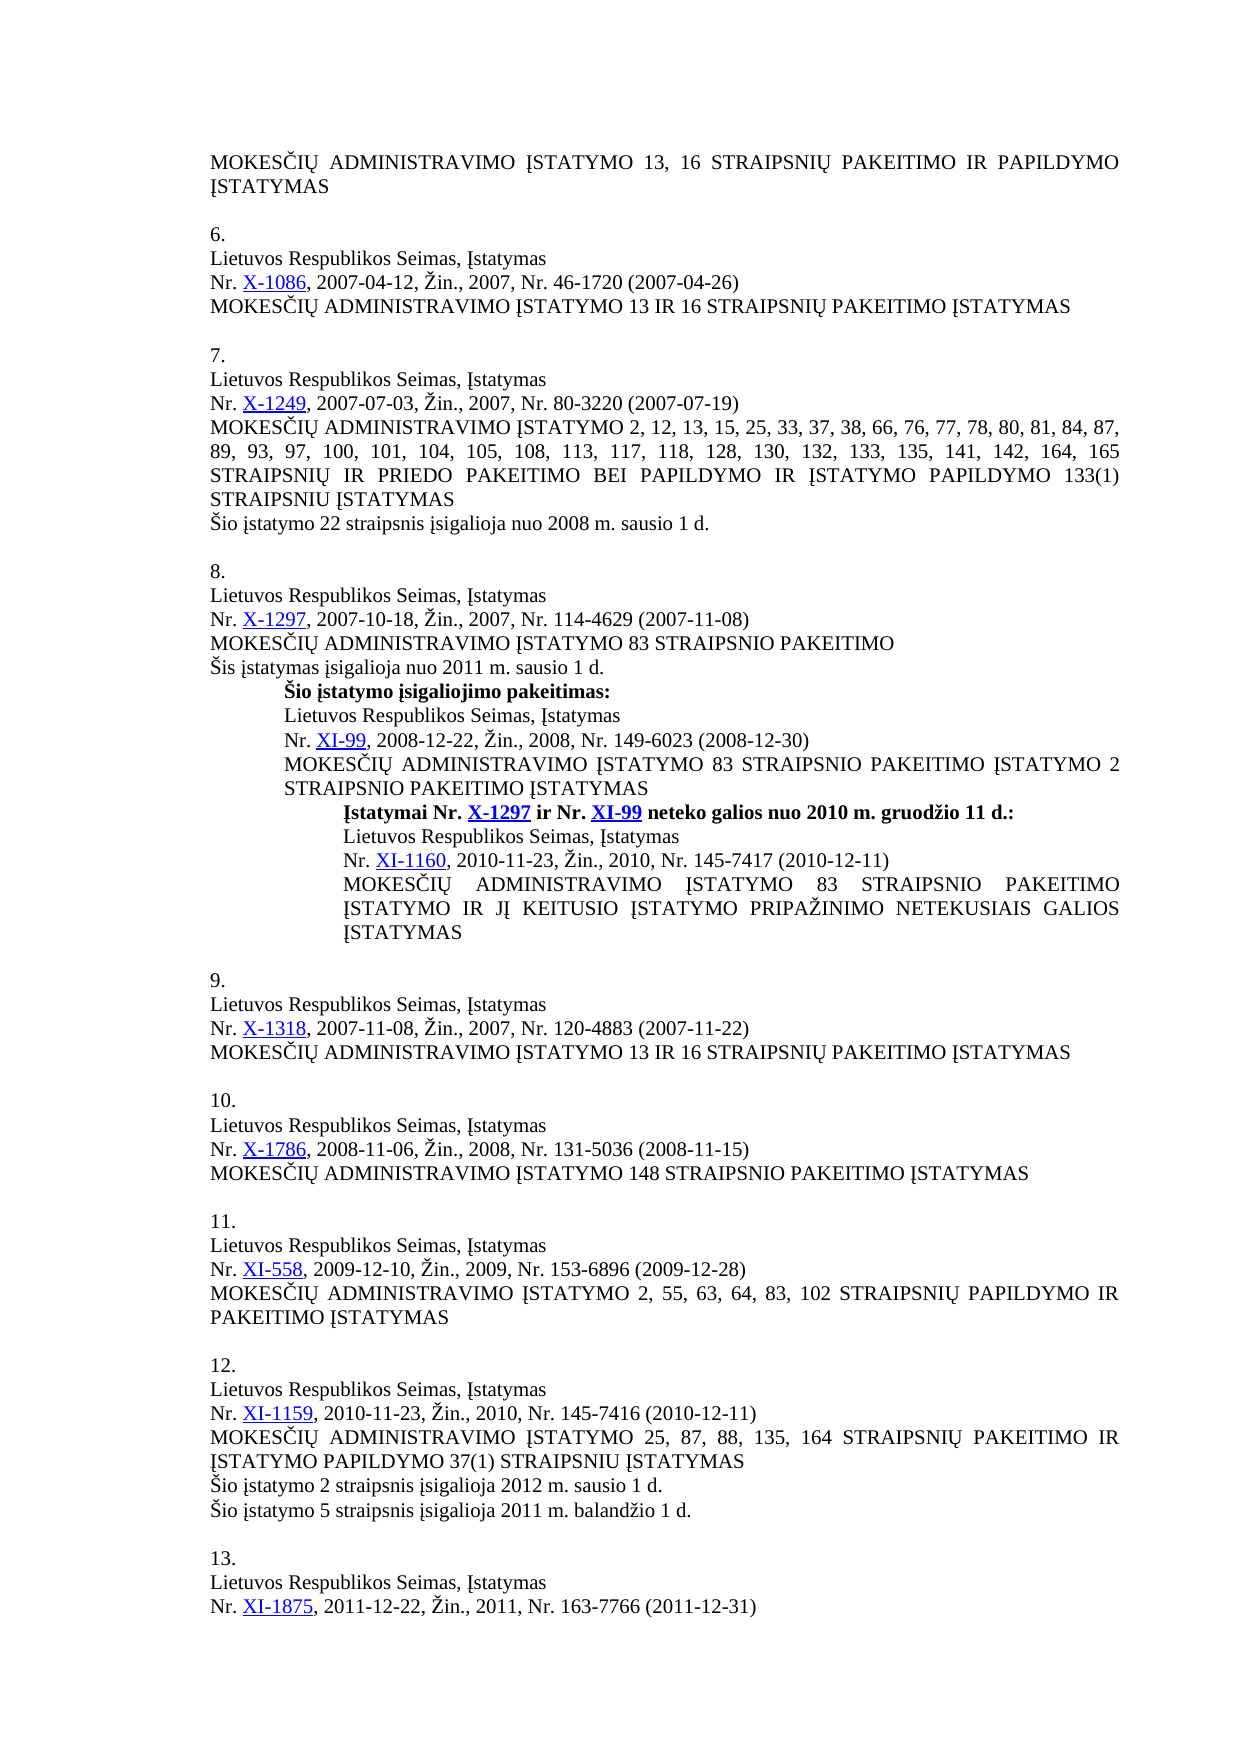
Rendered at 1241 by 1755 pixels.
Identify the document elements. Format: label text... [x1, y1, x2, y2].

text Nr. XI-99, 2008-12-22, Žin., 2008, Nr. 149-6023 (2008-12-30) [210, 727, 1120, 752]
text Lietuvos Respublikos Seimas, Įstatymas [210, 246, 1120, 270]
text 12. [210, 1353, 1120, 1377]
text Šis įstatymas įsigalioja nuo 2011 m. sausio 1 d. [210, 655, 1120, 679]
text MOKESČIŲ ADMINISTRAVIMO ĮSTATYMO 25, 87, 88, 135, 164 STRAIPSNIŲ PAKEITIMO IR ĮSTATYMO PAPILDYMO 37(1) STRAIPSNIU ĮSTATYMAS [210, 1425, 1120, 1473]
text Nr. X-1318, 2007-11-08, Žin., 2007, Nr. 120-4883 (2007-11-22) [210, 1016, 1120, 1040]
text Lietuvos Respublikos Seimas, Įstatymas [210, 1377, 1120, 1401]
text Šio įstatymo įsigaliojimo pakeitimas: [210, 679, 1120, 703]
text MOKESČIŲ ADMINISTRAVIMO ĮSTATYMO 83 STRAIPSNIO PAKEITIMO [210, 631, 1120, 655]
text Lietuvos Respublikos Seimas, Įstatymas [210, 1112, 1120, 1137]
text Šio įstatymo 5 straipsnis įsigalioja 2011 m. balandžio 1 d. [210, 1497, 1120, 1522]
text Nr. X-1786, 2008-11-06, Žin., 2008, Nr. 131-5036 (2008-11-15) [210, 1137, 1120, 1161]
text Šio įstatymo 22 straipsnis įsigalioja nuo 2008 m. sausio 1 d. [210, 511, 1120, 535]
text Lietuvos Respublikos Seimas, Įstatymas [210, 1233, 1120, 1257]
text MOKESČIŲ ADMINISTRAVIMO ĮSTATYMO 2, 55, 63, 64, 83, 102 STRAIPSNIŲ PAPILDYMO IR PAKEITIMO ĮSTATYMAS [210, 1281, 1120, 1329]
text Lietuvos Respublikos Seimas, Įstatymas [210, 992, 1120, 1016]
text MOKESČIŲ ADMINISTRAVIMO ĮSTATYMO 83 STRAIPSNIO PAKEITIMO ĮSTATYMO IR JĮ KEITUSIO ĮSTATYMO PRIPAŽINIMO NETEKUSIAIS GALIOS ĮSTATYMAS [343, 872, 1120, 944]
text MOKESČIŲ ADMINISTRAVIMO ĮSTATYMO 83 STRAIPSNIO PAKEITIMO ĮSTATYMO 2 STRAIPSNIO PAKEITIMO ĮSTATYMAS [284, 752, 1120, 800]
text Lietuvos Respublikos Seimas, Įstatymas [210, 824, 1120, 848]
text Nr. X-1297, 2007-10-18, Žin., 2007, Nr. 114-4629 (2007-11-08) [210, 607, 1120, 631]
text Lietuvos Respublikos Seimas, Įstatymas [210, 367, 1120, 391]
text 10. [210, 1088, 1120, 1112]
text Lietuvos Respublikos Seimas, Įstatymas [210, 583, 1120, 607]
text Nr. XI-1160, 2010-11-23, Žin., 2010, Nr. 145-7417 (2010-12-11) [210, 848, 1120, 872]
text 8. [210, 559, 1120, 583]
text 13. [210, 1546, 1120, 1570]
text Nr. XI-1159, 2010-11-23, Žin., 2010, Nr. 145-7416 (2010-12-11) [210, 1401, 1120, 1425]
text 11. [210, 1209, 1120, 1233]
text MOKESČIŲ ADMINISTRAVIMO ĮSTATYMO 13, 16 STRAIPSNIŲ PAKEITIMO IR PAPILDYMO ĮSTATYMAS [210, 150, 1120, 198]
text Nr. XI-558, 2009-12-10, Žin., 2009, Nr. 153-6896 (2009-12-28) [210, 1257, 1120, 1281]
text MOKESČIŲ ADMINISTRAVIMO ĮSTATYMO 13 IR 16 STRAIPSNIŲ PAKEITIMO ĮSTATYMAS [210, 1040, 1120, 1064]
text MOKESČIŲ ADMINISTRAVIMO ĮSTATYMO 2, 12, 13, 15, 25, 33, 37, 38, 66, 76, 77, 78, 80, 81, 84, 87, 89, 93, 97, 100, 101, 104, 105, 108, 113, 117, 118, 128, 130, 132, 133, 135, 141, 142, 164, 165 STRAIPSNIŲ IR PRIEDO PAKEITIMO BEI PAPILDYMO IR ĮSTATYMO PAPILDYMO 133(1) STRAIPSNIU ĮSTATYMAS [210, 415, 1120, 511]
text 6. [210, 222, 1120, 246]
text Nr. X-1249, 2007-07-03, Žin., 2007, Nr. 80-3220 (2007-07-19) [210, 391, 1120, 415]
text Nr. X-1086, 2007-04-12, Žin., 2007, Nr. 46-1720 (2007-04-26) [210, 270, 1120, 294]
text Lietuvos Respublikos Seimas, Įstatymas [210, 703, 1120, 727]
text Lietuvos Respublikos Seimas, Įstatymas [210, 1570, 1120, 1594]
text 9. [210, 968, 1120, 992]
text Šio įstatymo 2 straipsnis įsigalioja 2012 m. sausio 1 d. [210, 1473, 1120, 1497]
text Nr. XI-1875, 2011-12-22, Žin., 2011, Nr. 163-7766 (2011-12-31) [210, 1594, 1120, 1618]
text MOKESČIŲ ADMINISTRAVIMO ĮSTATYMO 13 IR 16 STRAIPSNIŲ PAKEITIMO ĮSTATYMAS [210, 294, 1120, 318]
text MOKESČIŲ ADMINISTRAVIMO ĮSTATYMO 148 STRAIPSNIO PAKEITIMO ĮSTATYMAS [210, 1161, 1120, 1185]
text Įstatymai Nr. X-1297 ir Nr. XI-99 neteko galios nuo 2010 m. gruodžio 11 d.: [210, 800, 1120, 824]
text 7. [210, 342, 1120, 367]
